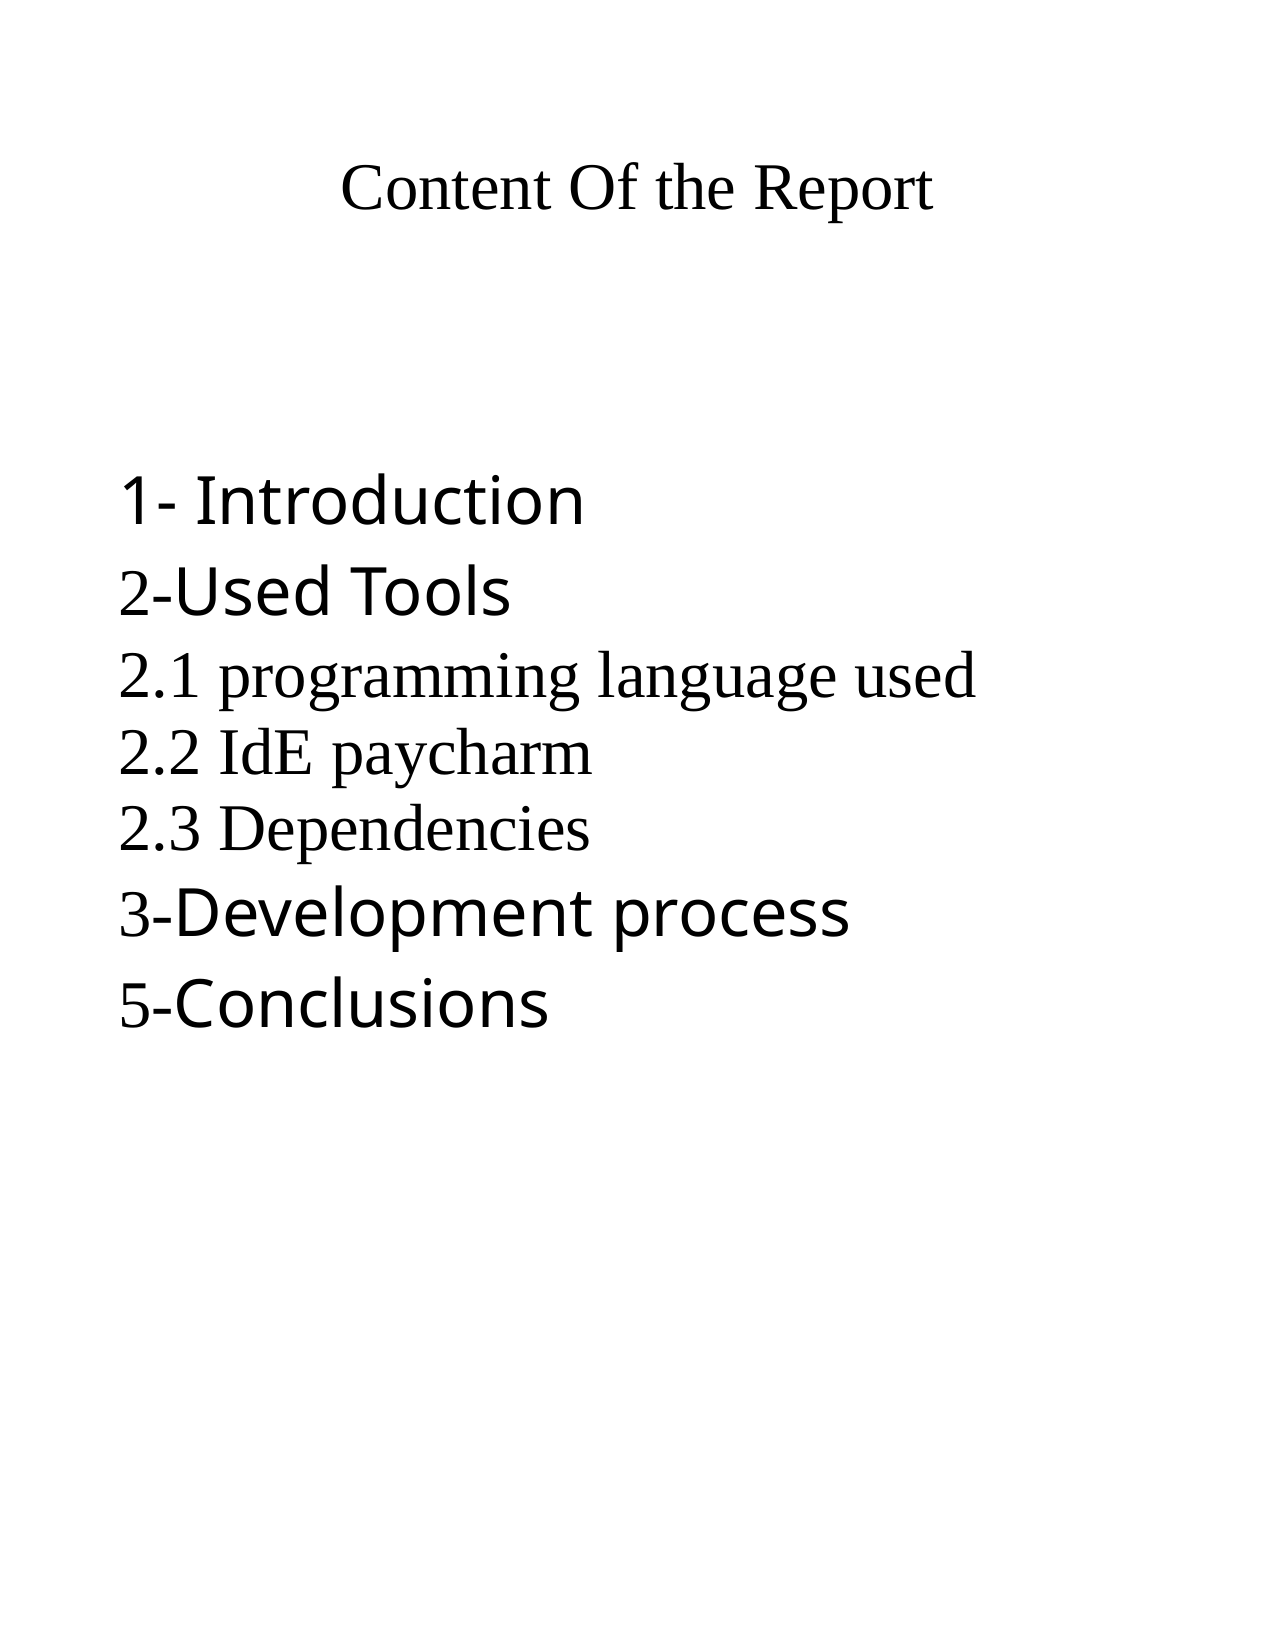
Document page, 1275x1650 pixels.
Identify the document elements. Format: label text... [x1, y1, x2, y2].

text 2.2 IdE paycharm [118, 712, 1157, 788]
text 1- Introduction 2-Used Tools [118, 453, 1157, 635]
text 2.3 Dependencies 3-Development process 5-Conclusions [118, 788, 1157, 1047]
text Content Of the Report [118, 147, 1157, 223]
text 2.1 programming language used [118, 635, 1157, 712]
